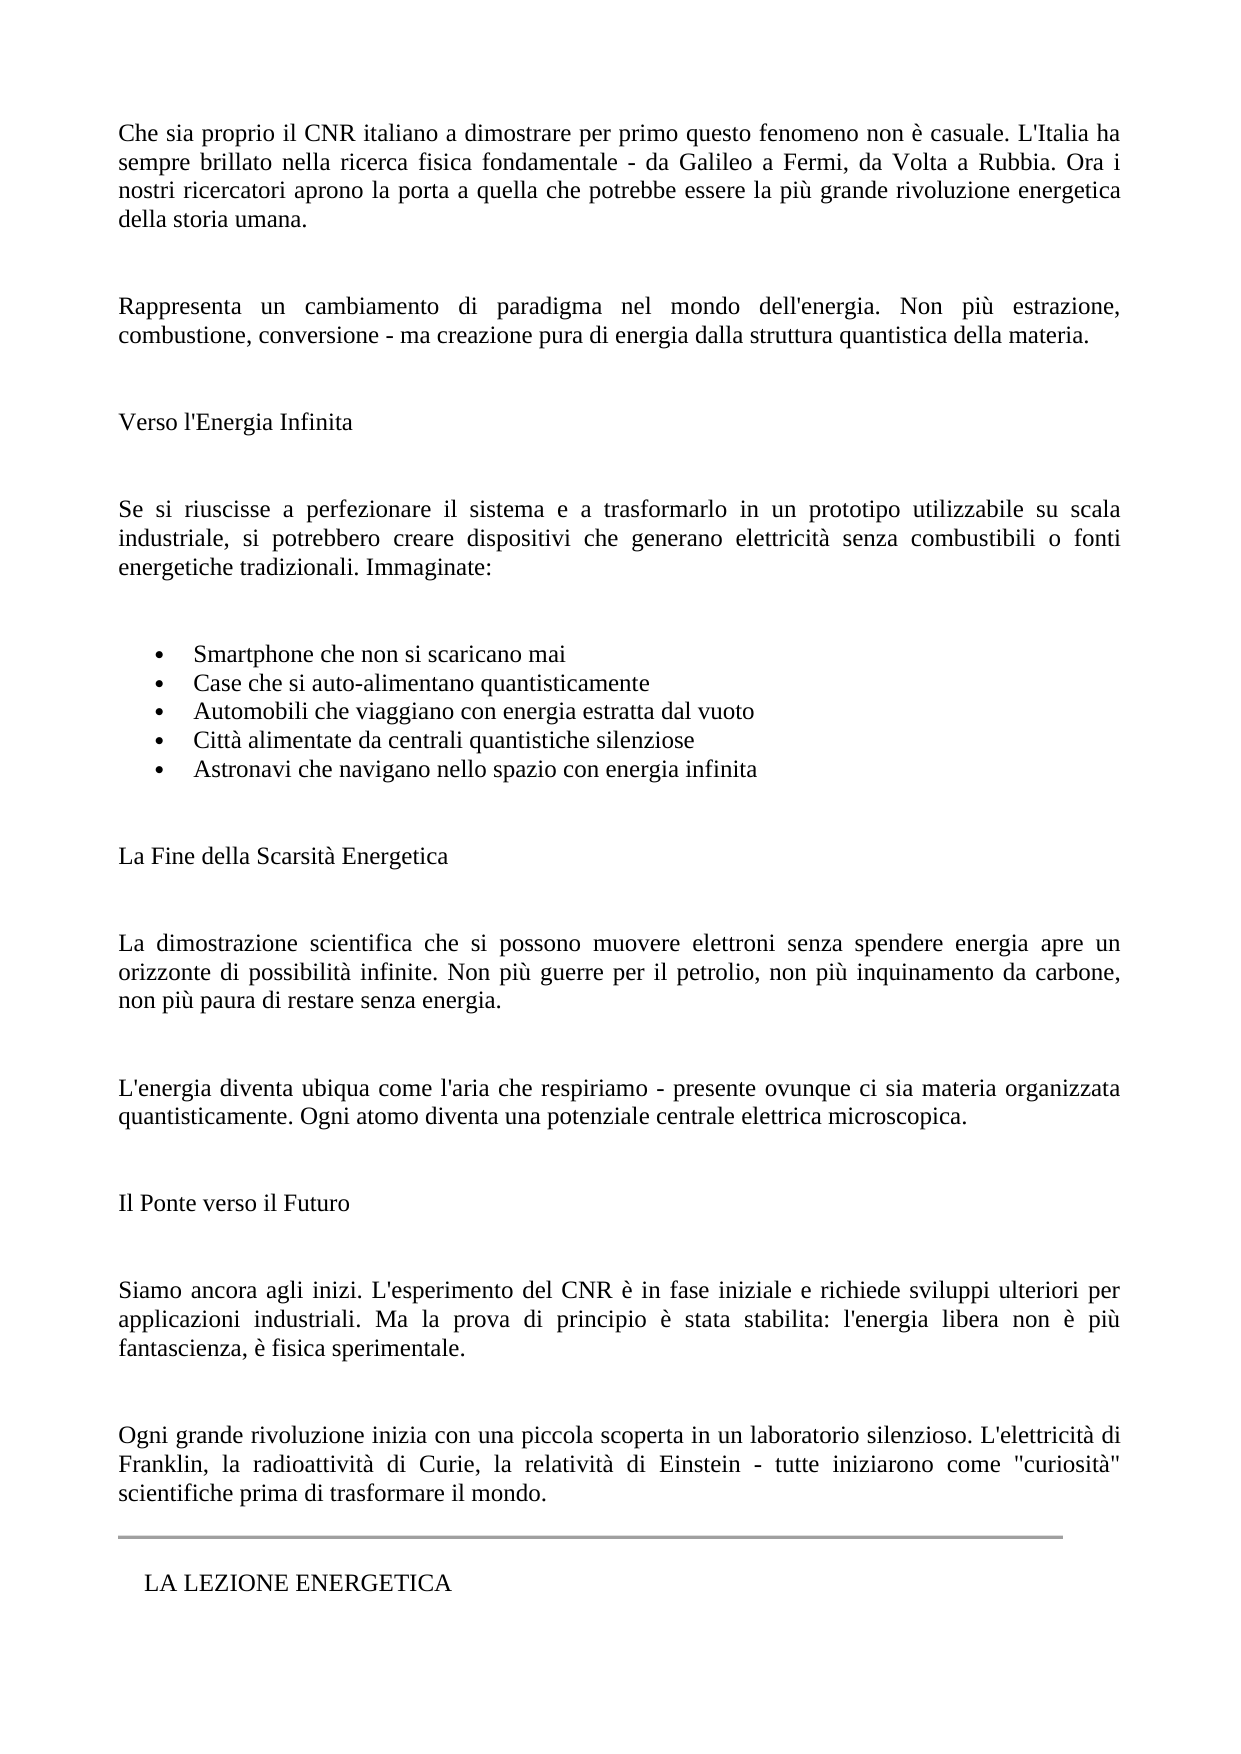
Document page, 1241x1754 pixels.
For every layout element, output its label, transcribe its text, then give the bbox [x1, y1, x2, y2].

text Rappresenta un cambiamento di paradigma nel mondo dell'energia. Non più estrazione, combustione, conversione - ma creazione pura di energia dalla struttura quantistica della materia. [118, 291, 1122, 349]
list Smartphone che non si scaricano mai [156, 639, 1122, 668]
text Siamo ancora agli inizi. L'esperimento del CNR è in fase iniziale e richiede sviluppi ulteriori per applicazioni industriali. Ma la prova di principio è stata stabilita: l'energia libera non è più fantascienza, è fisica sperimentale. [118, 1276, 1122, 1362]
subtitle 🎯 LA LEZIONE ENERGETICA [118, 1568, 1122, 1597]
text L'energia diventa ubiqua come l'aria che respiriamo - presente ovunque ci sia materia organizzata quantisticamente. Ogni atomo diventa una potenziale centrale elettrica microscopica. [118, 1073, 1122, 1130]
text Che sia proprio il CNR italiano a dimostrare per primo questo fenomeno non è casuale. L'Italia ha sempre brillato nella ricerca fisica fondamentale - da Galileo a Fermi, da Volta a Rubbia. Ora i nostri ricercatori aprono la porta a quella che potrebbe essere la più grande rivoluzione energetica della storia umana. [118, 118, 1122, 233]
list Astronavi che navigano nello spazio con energia infinita [156, 754, 1122, 783]
subtitle La Fine della Scarsità Energetica [118, 841, 1122, 870]
text La dimostrazione scientifica che si possono muovere elettroni senza spendere energia apre un orizzonte di possibilità infinite. Non più guerre per il petrolio, non più inquinamento da carbone, non più paura di restare senza energia. [118, 928, 1122, 1014]
subtitle Il Ponte verso il Futuro [118, 1188, 1122, 1217]
subtitle Verso l'Energia Infinita [118, 407, 1122, 436]
list Case che si auto-alimentano quantisticamente [156, 668, 1122, 696]
text Ogni grande rivoluzione inizia con una piccola scoperta in un laboratorio silenzioso. L'elettricità di Franklin, la radioattività di Curie, la relatività di Einstein - tutte iniziarono come "curiosità" scientifiche prima di trasformare il mondo. [118, 1420, 1122, 1506]
list Città alimentate da centrali quantistiche silenziose [156, 725, 1122, 754]
text Se si riuscisse a perfezionare il sistema e a trasformarlo in un prototipo utilizzabile su scala industriale, si potrebbero creare dispositivi che generano elettricità senza combustibili o fonti energetiche tradizionali. Immaginate: [118, 494, 1122, 581]
list Automobili che viaggiano con energia estratta dal vuoto [156, 696, 1122, 725]
